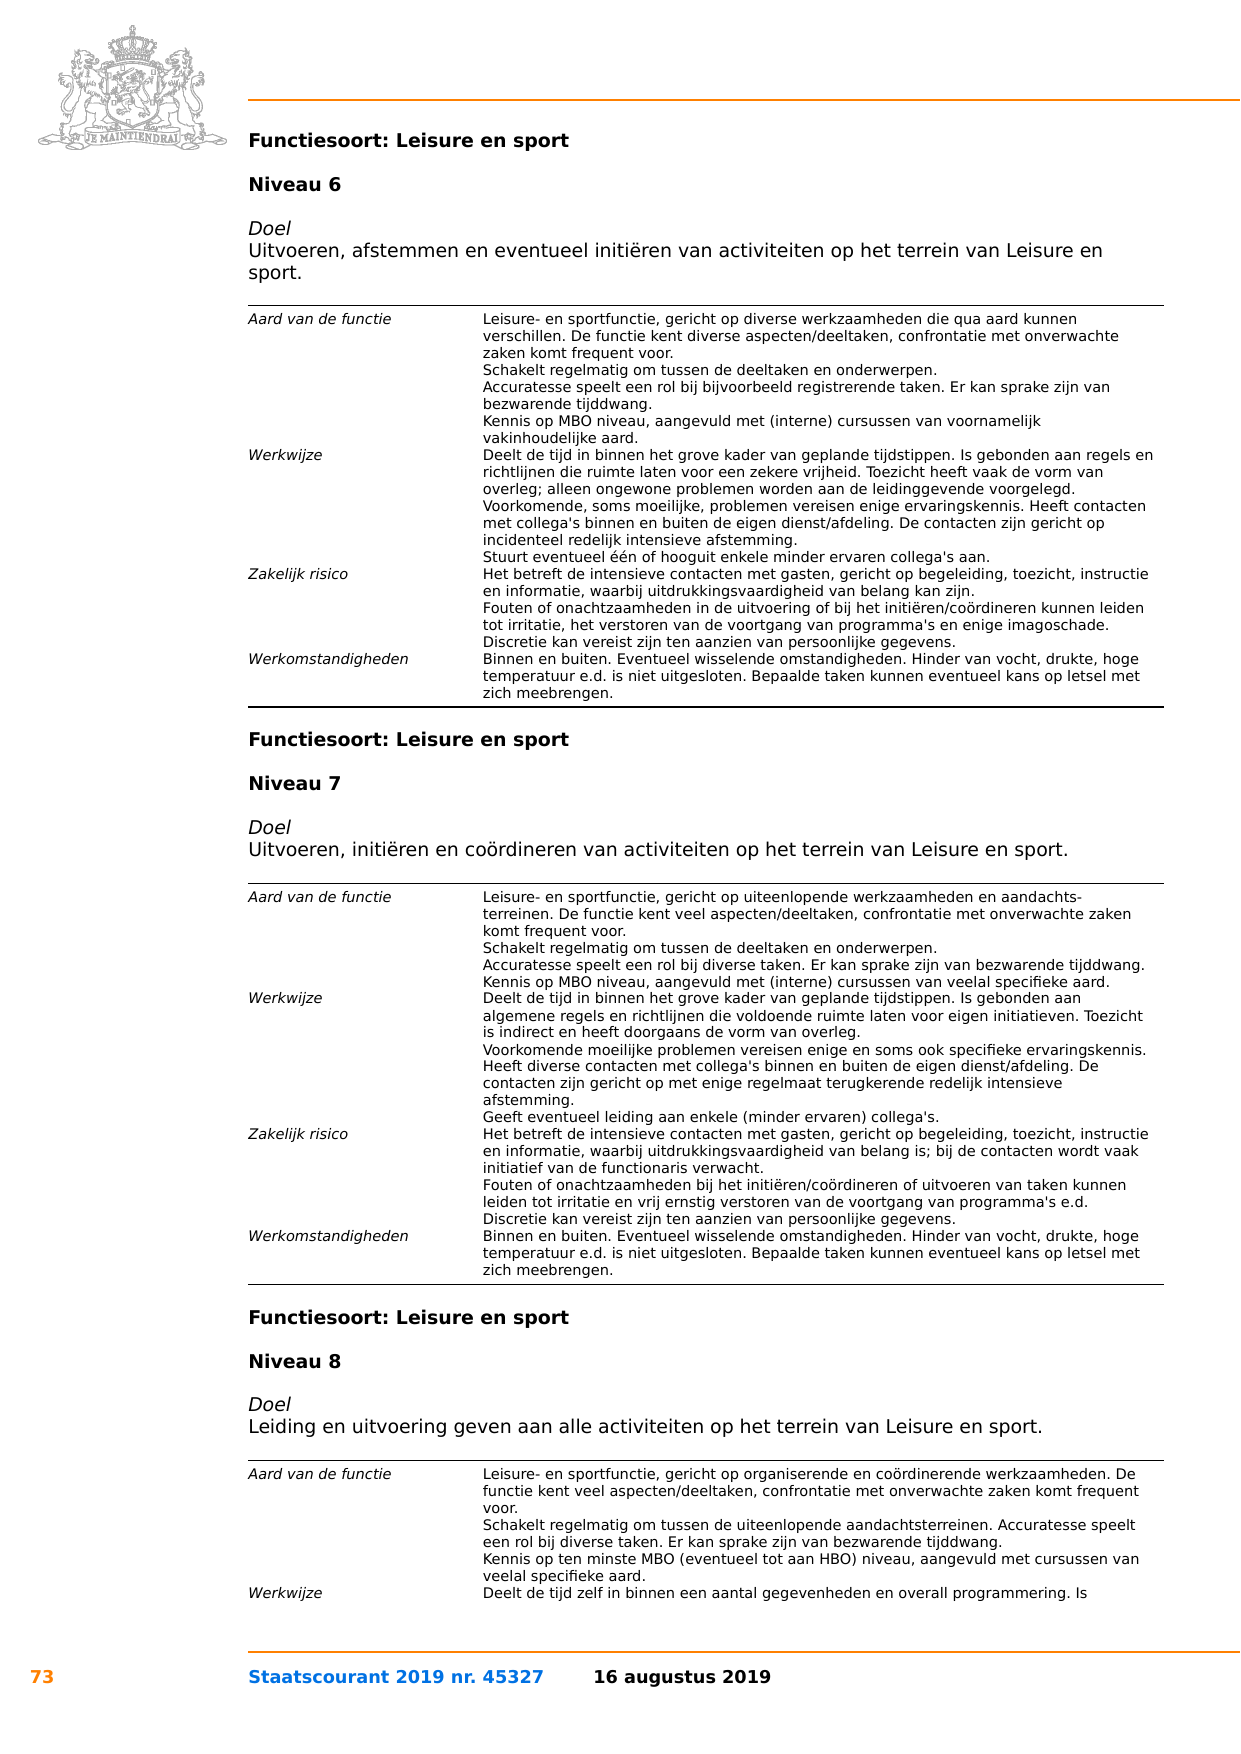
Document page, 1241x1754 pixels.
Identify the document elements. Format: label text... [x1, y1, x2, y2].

subtitle Niveau 8 [248, 1351, 1163, 1372]
text Doel [248, 1394, 1163, 1416]
table_cell Werkomstandigheden [248, 651, 477, 706]
table_header Aard van de functie [248, 884, 477, 990]
table_cell Binnen en buiten. Eventueel wisselende omstandigheden. Hinder van vocht, drukte, hoge temperatuur e.d. is niet uitgesloten. Bepaalde taken kunnen eventueel kans op letsel met zich meebrengen. [477, 651, 1163, 706]
subtitle Functiesoort: Leisure en sport [248, 729, 1163, 751]
table_cell Werkwijze [248, 990, 477, 1126]
subtitle Niveau 7 [248, 773, 1163, 795]
table_cell Het betreft de intensieve contacten met gasten, gericht op begeleiding, toezicht, instructie en informatie, waarbij uitdrukkingsvaardigheid van belang kan zijn. Fouten of onachtzaamheden in de uitvoering of bij het initiëren/coördineren kunnen leiden tot irritatie, het verstoren van de voortgang van programma's en enige imagoschade. Discretie kan vereist zijn ten aanzien van persoonlijke gegevens. [477, 566, 1163, 651]
table_header Leisure- en sportfunctie, gericht op diverse werkzaamheden die qua aard kunnen verschillen. De functie kent diverse aspecten/deeltaken, confrontatie met onverwachte zaken komt frequent voor. Schakelt regelmatig om tussen de deeltaken en onderwerpen. Accuratesse speelt een rol bij bijvoorbeeld registrerende taken. Er kan sprake zijn van bezwarende tijddwang. Kennis op MBO niveau, aangevuld met (interne) cursussen van voornamelijk vakinhoudelijke aard. [477, 306, 1163, 447]
picture [38, 25, 227, 150]
table_cell Werkwijze [248, 1585, 477, 1602]
table_cell Werkwijze [248, 447, 477, 566]
table_header Leisure- en sportfunctie, gericht op uiteenlopende werkzaamheden en aandachts- terreinen. De functie kent veel aspecten/deeltaken, confrontatie met onverwachte zaken komt frequent voor. Schakelt regelmatig om tussen de deeltaken en onderwerpen. Accuratesse speelt een rol bij diverse taken. Er kan sprake zijn van bezwarende tijddwang. Kennis op MBO niveau, aangevuld met (interne) cursussen van veelal specifieke aard. [477, 884, 1163, 990]
text Uitvoeren, afstemmen en eventueel initiëren van activiteiten op het terrein van Leisure en sport. [248, 239, 1163, 283]
text Doel [248, 817, 1163, 839]
table_header Aard van de functie [248, 306, 477, 447]
subtitle Functiesoort: Leisure en sport [248, 1307, 1163, 1329]
table_header Leisure- en sportfunctie, gericht op organiserende en coördinerende werkzaamheden. De functie kent veel aspecten/deeltaken, confrontatie met onverwachte zaken komt frequent voor. Schakelt regelmatig om tussen de uiteenlopende aandachtsterreinen. Accuratesse speelt een rol bij diverse taken. Er kan sprake zijn van bezwarende tijddwang. Kennis op ten minste MBO (eventueel tot aan HBO) niveau, aangevuld met cursussen van veelal specifieke aard. [477, 1461, 1163, 1585]
table_header Aard van de functie [248, 1461, 477, 1585]
text Leiding en uitvoering geven aan alle activiteiten op het terrein van Leisure en sport. [248, 1416, 1163, 1438]
subtitle Niveau 6 [248, 174, 1163, 196]
text Doel [248, 218, 1163, 239]
table_cell Deelt de tijd in binnen het grove kader van geplande tijdstippen. Is gebonden aan algemene regels en richtlijnen die voldoende ruimte laten voor eigen initiatieven. Toezicht is indirect en heeft doorgaans de vorm van overleg. Voorkomende moeilijke problemen vereisen enige en soms ook specifieke ervaringskennis. Heeft diverse contacten met collega's binnen en buiten de eigen dienst/afdeling. De contacten zijn gericht op met enige regelmaat terugkerende redelijk intensieve afstemming. Geeft eventueel leiding aan enkele (minder ervaren) collega's. [477, 990, 1163, 1126]
table_cell Deelt de tijd zelf in binnen een aantal gegevenheden en overall programmering. Is [477, 1585, 1163, 1602]
table_cell Deelt de tijd in binnen het grove kader van geplande tijdstippen. Is gebonden aan regels en richtlijnen die ruimte laten voor een zekere vrijheid. Toezicht heeft vaak de vorm van overleg; alleen ongewone problemen worden aan de leidinggevende voorgelegd. Voorkomende, soms moeilijke, problemen vereisen enige ervaringskennis. Heeft contacten met collega's binnen en buiten de eigen dienst/afdeling. De contacten zijn gericht op incidenteel redelijk intensieve afstemming. Stuurt eventueel één of hooguit enkele minder ervaren collega's aan. [477, 447, 1163, 566]
text Uitvoeren, initiëren en coördineren van activiteiten op het terrein van Leisure en sport. [248, 839, 1163, 861]
table_cell Binnen en buiten. Eventueel wisselende omstandigheden. Hinder van vocht, drukte, hoge temperatuur e.d. is niet uitgesloten. Bepaalde taken kunnen eventueel kans op letsel met zich meebrengen. [477, 1228, 1163, 1284]
table_cell Het betreft de intensieve contacten met gasten, gericht op begeleiding, toezicht, instructie en informatie, waarbij uitdrukkingsvaardigheid van belang is; bij de contacten wordt vaak initiatief van de functionaris verwacht. Fouten of onachtzaamheden bij het initiëren/coördineren of uitvoeren van taken kunnen leiden tot irritatie en vrij ernstig verstoren van de voortgang van programma's e.d. Discretie kan vereist zijn ten aanzien van persoonlijke gegevens. [477, 1126, 1163, 1228]
table_cell Zakelijk risico [248, 1126, 477, 1228]
subtitle Functiesoort: Leisure en sport [248, 130, 1163, 152]
table_cell Zakelijk risico [248, 566, 477, 651]
table_cell Werkomstandigheden [248, 1228, 477, 1284]
